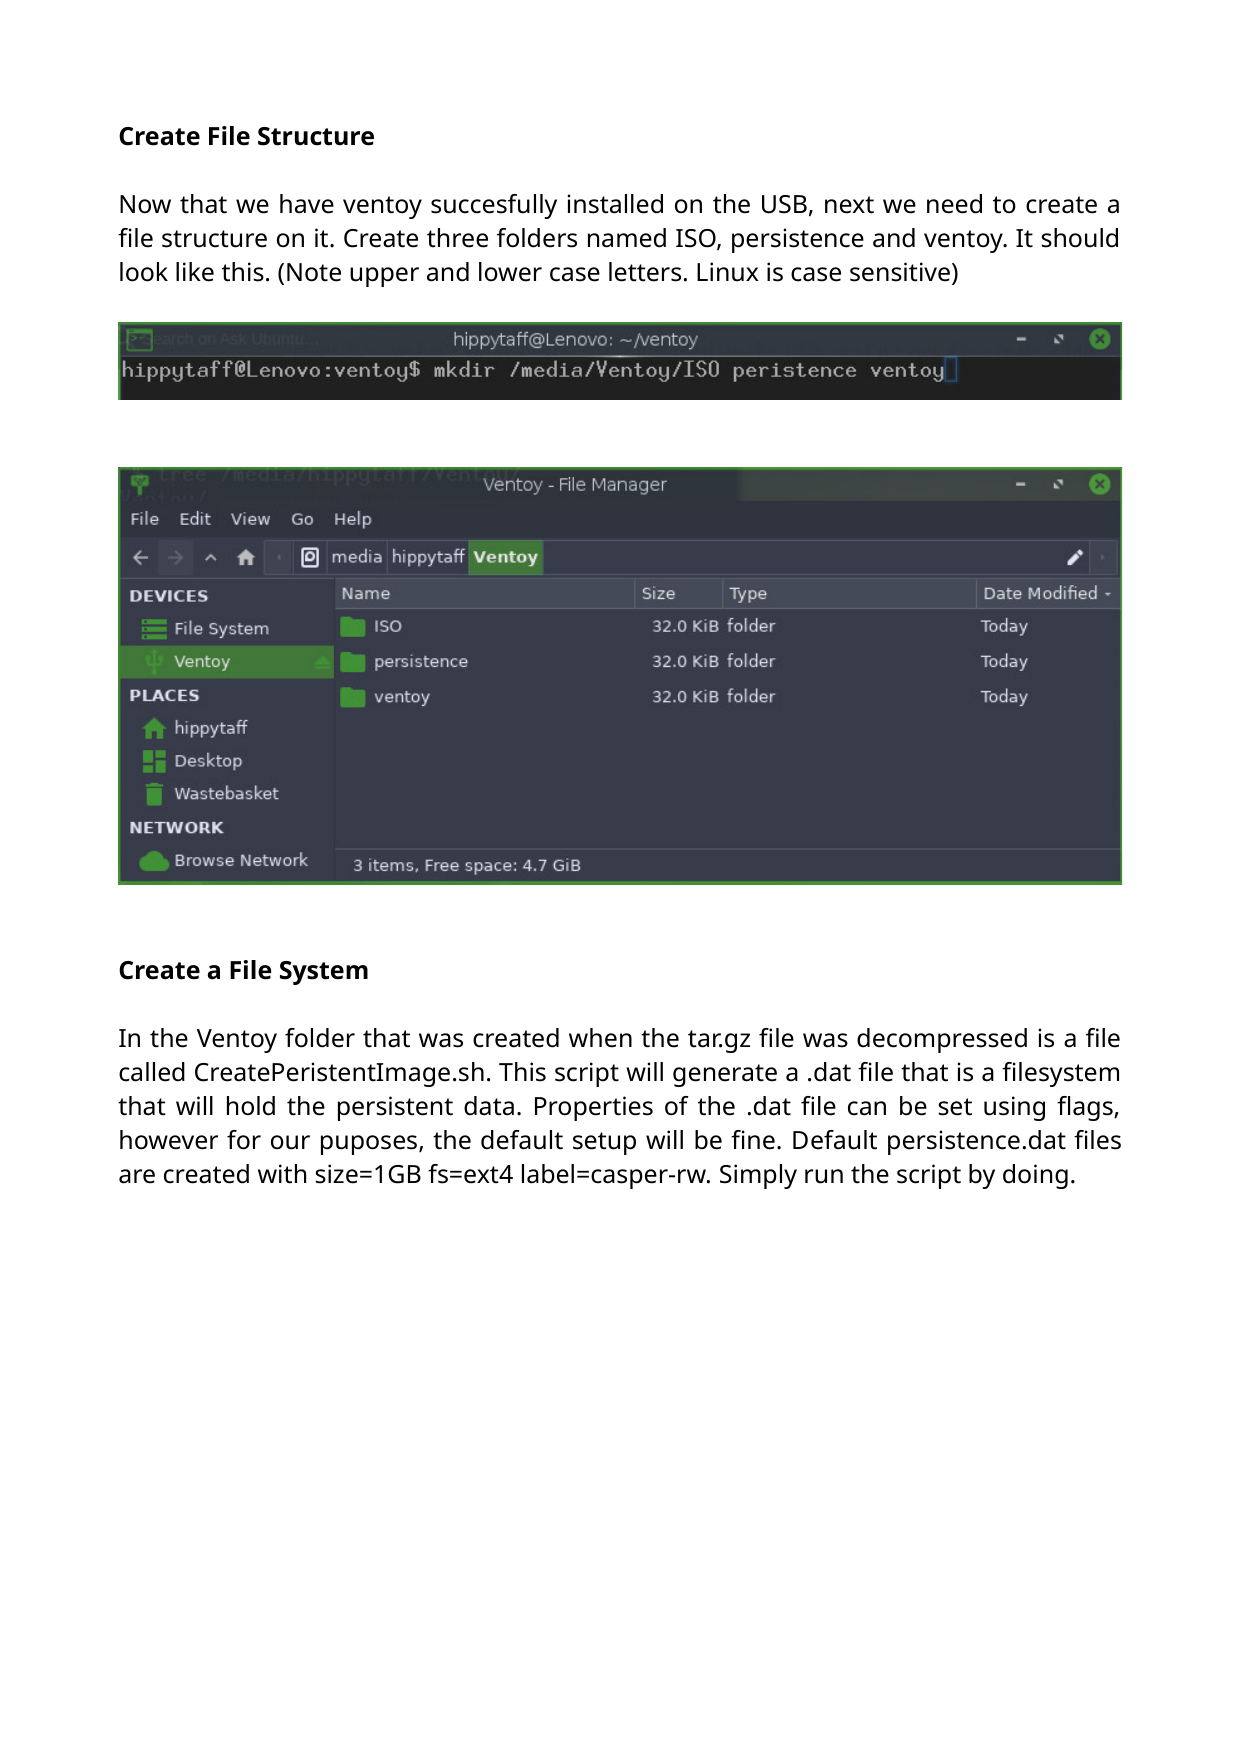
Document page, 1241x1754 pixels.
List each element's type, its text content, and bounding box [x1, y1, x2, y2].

picture [118, 322, 1123, 400]
text Create File Structure [118, 118, 1122, 152]
text In the Ventoy folder that was created when the tar.gz file was decompressed is a file called CreatePeristentImage.sh. This script will generate a .dat file that is a filesystem that will hold the persistent data. Properties of the .dat file can be set using flags, however for our puposes, the default setup will be fine. Default persistence.dat files are created with size=1GB fs=ext4 label=casper-rw. Simply run the script by doing. [118, 1020, 1122, 1191]
picture [118, 467, 1123, 885]
text Create a File System [118, 952, 1122, 986]
text Now that we have ventoy succesfully installed on the USB, next we need to create a file structure on it. Create three folders named ISO, persistence and ventoy. It should look like this. (Note upper and lower case letters. Linux is case sensitive) [118, 186, 1122, 288]
